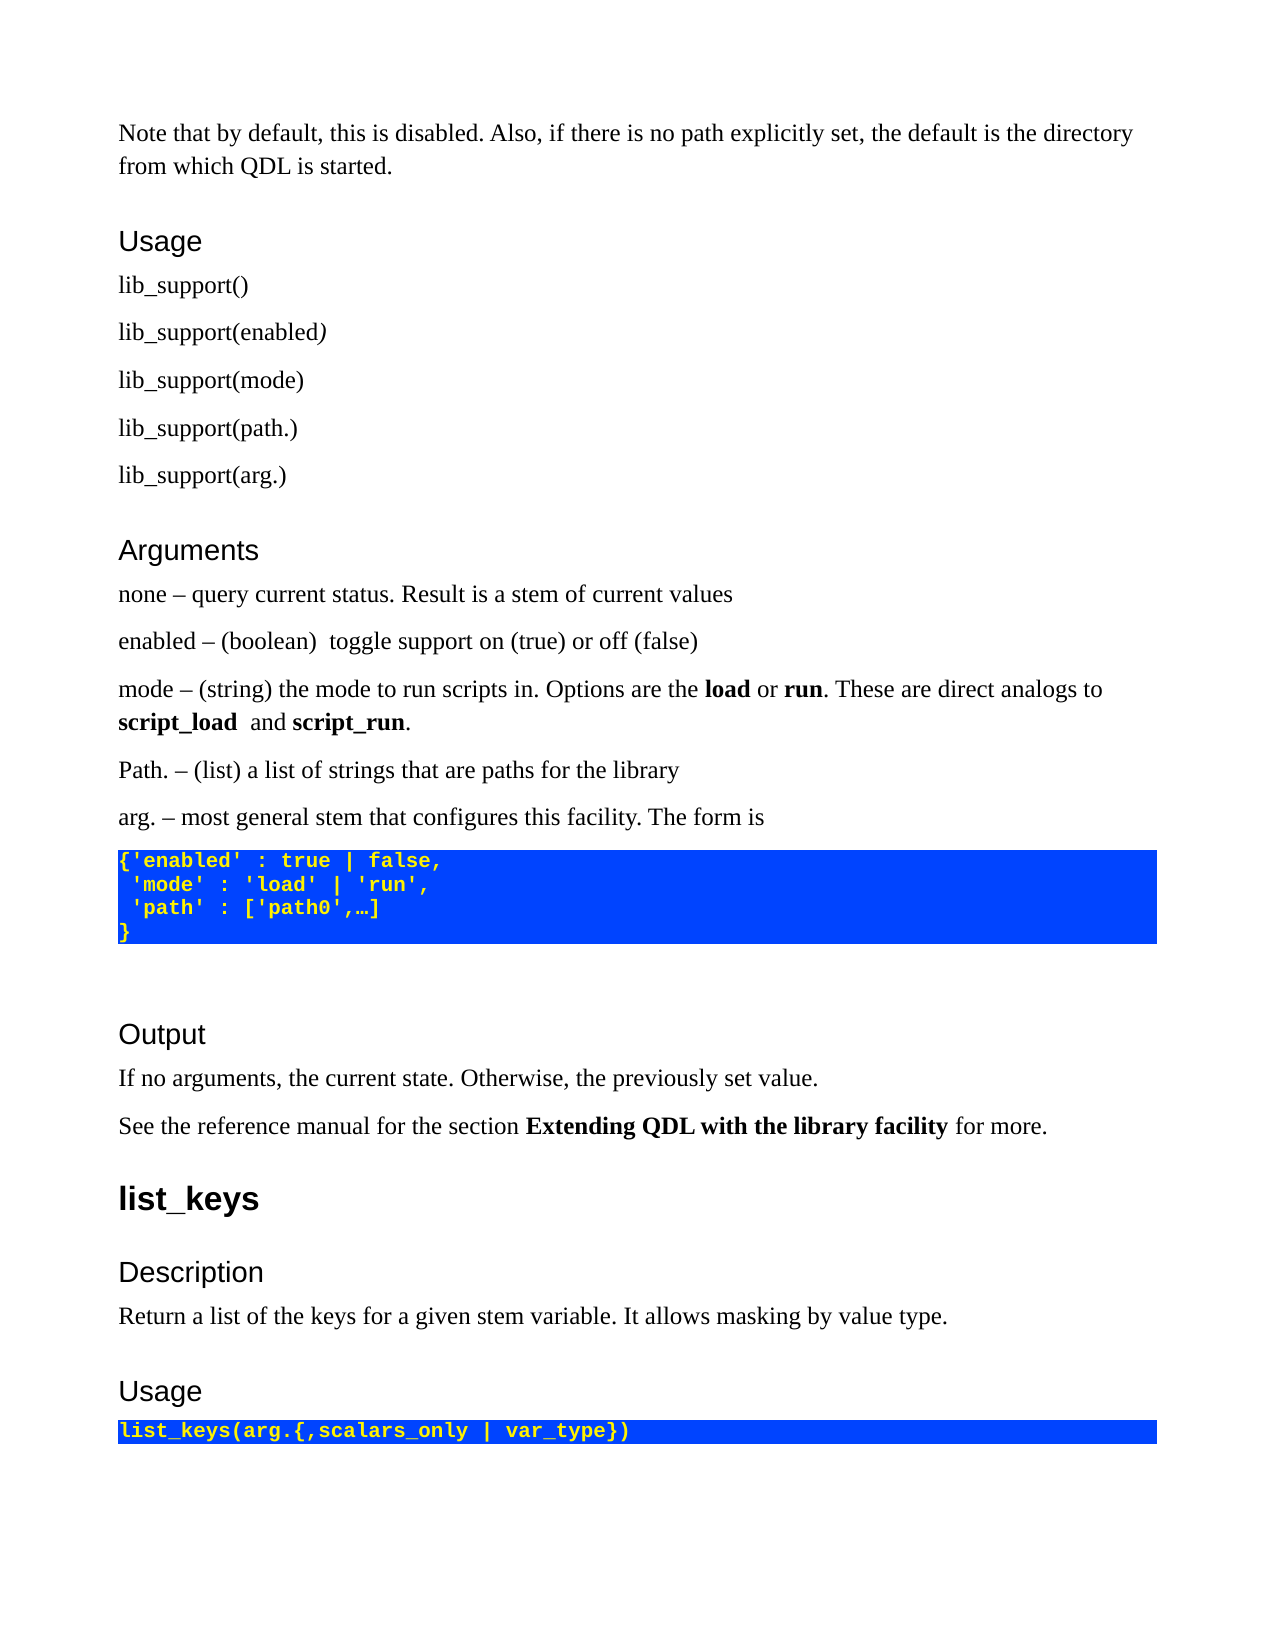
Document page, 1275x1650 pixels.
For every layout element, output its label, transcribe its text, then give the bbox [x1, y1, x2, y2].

text lib_support(arg.) [118, 460, 1157, 489]
subtitle Arguments [118, 533, 1157, 566]
subtitle Usage [118, 1374, 1157, 1407]
text lib_support(mode) [118, 365, 1157, 394]
subtitle Usage [118, 224, 1157, 257]
text lib_support(enabled) [118, 317, 1157, 346]
text {'enabled' : true | false, [118, 850, 1157, 873]
text 'mode' : 'load' | 'run', [118, 873, 1157, 897]
subtitle Output [118, 1017, 1157, 1051]
text arg. – most general stem that configures this facility. The form is [118, 802, 1157, 831]
text Path. – (list) a list of strings that are paths for the library [118, 755, 1157, 783]
text 'path' : ['path0',…] [118, 897, 1157, 921]
text } [118, 921, 1157, 944]
text lib_support(path.) [118, 413, 1157, 441]
text none – query current status. Result is a stem of current values [118, 579, 1157, 608]
text mode – (string) the mode to run scripts in. Options are the load or run. These are direct analogs to script_load and script_run. [118, 674, 1157, 736]
text Note that by default, this is disabled. Also, if there is no path explicitly set, the default is the directory from which QDL is started. [118, 118, 1157, 180]
text If no arguments, the current state. Otherwise, the previously set value. [118, 1063, 1157, 1092]
text lib_support() [118, 270, 1157, 298]
text Return a list of the keys for a given stem variable. It allows masking by value type. [118, 1301, 1157, 1330]
subtitle list_keys [118, 1179, 1157, 1218]
text enabled – (boolean) toggle support on (true) or off (false) [118, 626, 1157, 655]
text list_keys(arg.{,scalars_only | var_type}) [118, 1420, 1157, 1444]
text See the reference manual for the section Extending QDL with the library facility for more. [118, 1111, 1157, 1139]
subtitle Description [118, 1255, 1157, 1289]
